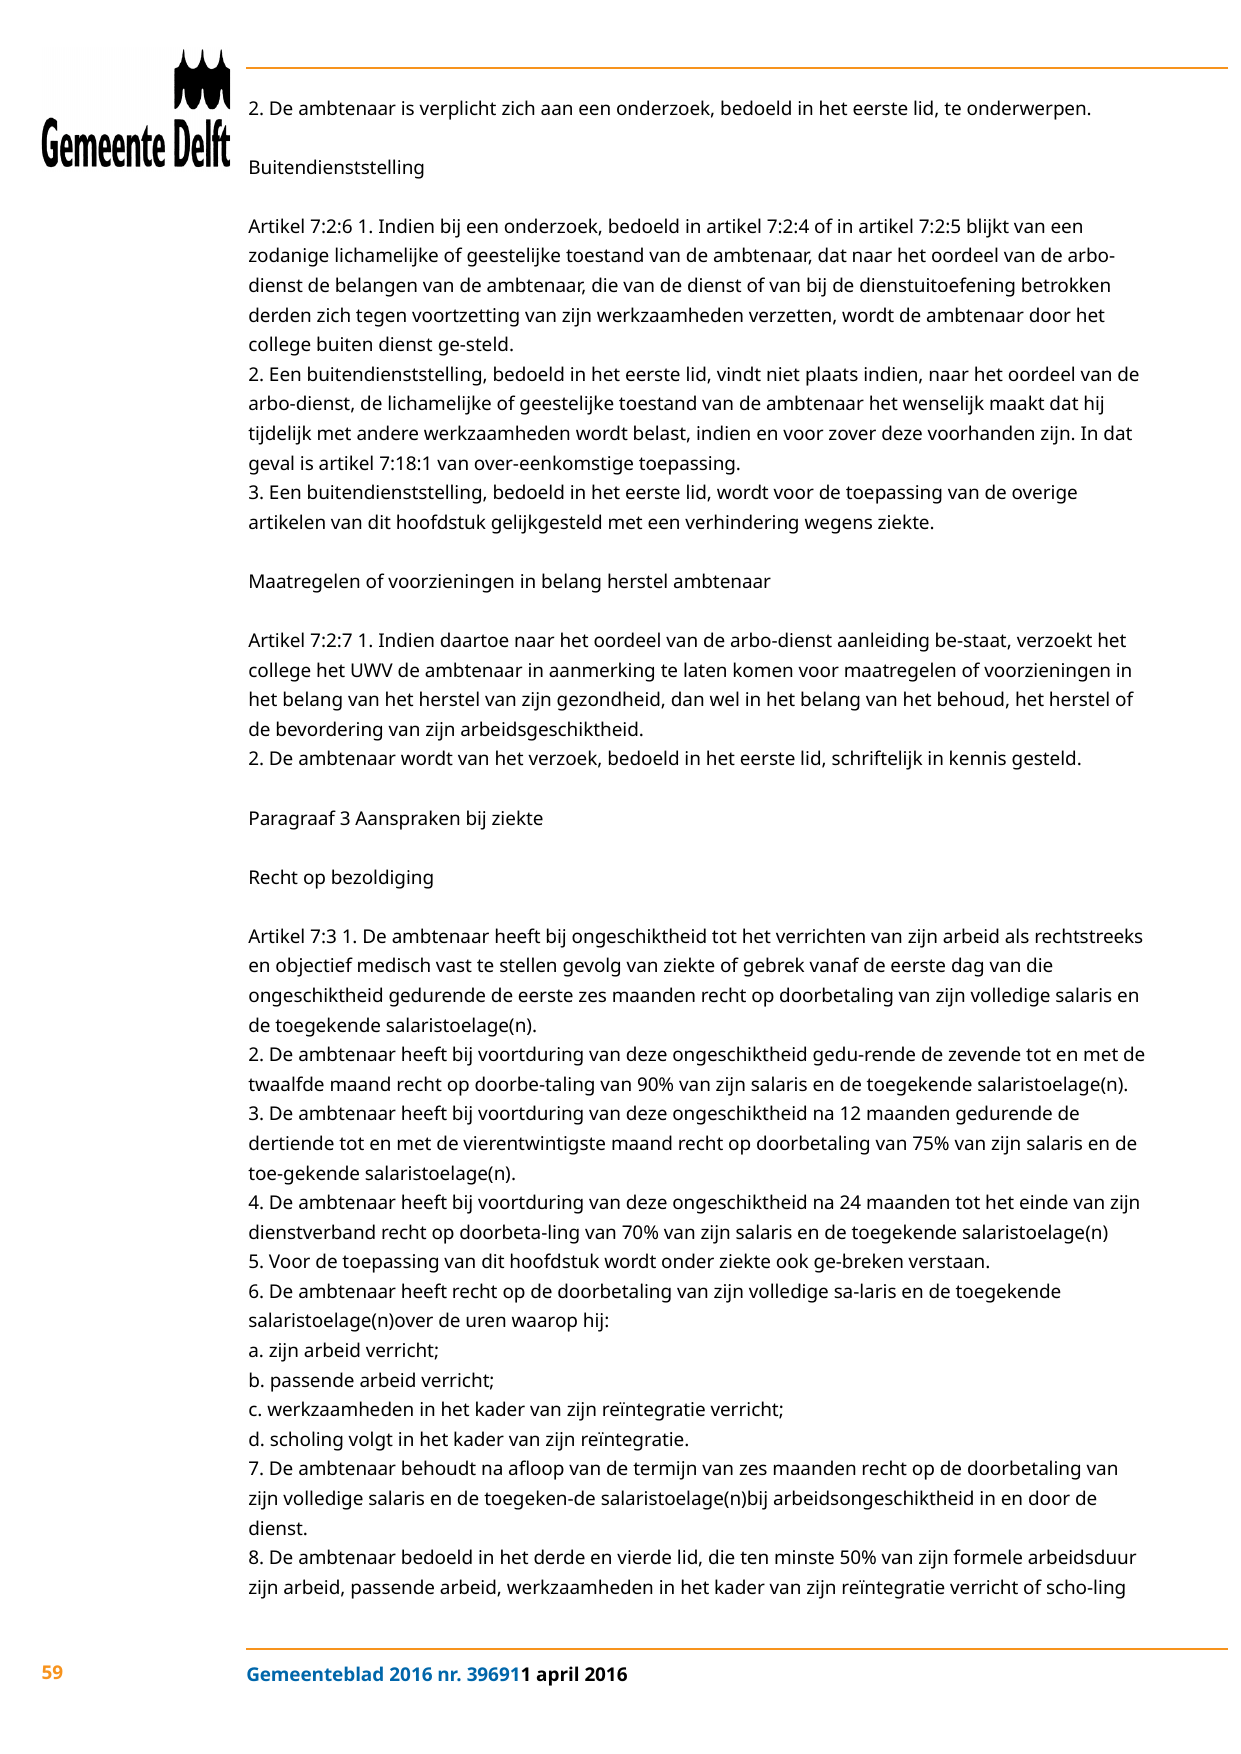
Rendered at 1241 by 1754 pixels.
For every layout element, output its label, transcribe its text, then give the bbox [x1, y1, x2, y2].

text Artikel 7:2:7 1. Indien daartoe naar het oordeel van de arbo-dienst aanleiding be-staat, verzoekt het college het UWV de ambtenaar in aanmerking te laten komen voor maatregelen of voorzieningen in het belang van het herstel van zijn gezondheid, dan wel in het belang van het behoud, het herstel of de bevordering van zijn arbeidsgeschiktheid. [248, 627, 1152, 742]
text 6. De ambtenaar heeft recht op de doorbetaling van zijn volledige sa-laris en de toegekende salaristoelage(n)over de uren waarop hij: [248, 1278, 1152, 1333]
text Artikel 7:3 1. De ambtenaar heeft bij ongeschiktheid tot het verrichten van zijn arbeid als rechtstreeks en objectief medisch vast te stellen gevolg van ziekte of gebrek vanaf de eerste dag van die ongeschiktheid gedurende de eerste zes maanden recht op doorbetaling van zijn volledige salaris en de toegekende salaristoelage(n). [248, 923, 1152, 1038]
text 2. De ambtenaar wordt van het verzoek, bedoeld in het eerste lid, schriftelijk in kennis gesteld. [248, 746, 1152, 771]
text b. passende arbeid verricht; [248, 1367, 1152, 1393]
text Buitendienststelling [248, 154, 1152, 180]
text Recht op bezoldiging [248, 864, 1152, 890]
text 2. Een buitendienststelling, bedoeld in het eerste lid, vindt niet plaats indien, naar het oordeel van de arbo-dienst, de lichamelijke of geestelijke toestand van de ambtenaar het wenselijk maakt dat hij tijdelijk met andere werkzaamheden wordt belast, indien en voor zover deze voorhanden zijn. In dat geval is artikel 7:18:1 van over-eenkomstige toepassing. [248, 361, 1152, 476]
text 2. De ambtenaar is verplicht zich aan een onderzoek, bedoeld in het eerste lid, te onderwerpen. [248, 95, 1152, 121]
text a. zijn arbeid verricht; [248, 1337, 1152, 1363]
text d. scholing volgt in het kader van zijn reïntegratie. [248, 1426, 1152, 1452]
text 3. De ambtenaar heeft bij voortduring van deze ongeschiktheid na 12 maanden gedurende de dertiende tot en met de vierentwintigste maand recht op doorbetaling van 75% van zijn salaris en de toe-gekende salaristoelage(n). [248, 1101, 1152, 1186]
text Artikel 7:2:6 1. Indien bij een onderzoek, bedoeld in artikel 7:2:4 of in artikel 7:2:5 blijkt van een zodanige lichamelijke of geestelijke toestand van de ambtenaar, dat naar het oordeel van de arbo-dienst de belangen van de ambtenaar, die van de dienst of van bij de dienstuitoefening betrokken derden zich tegen voortzetting van zijn werkzaamheden verzetten, wordt de ambtenaar door het college buiten dienst ge-steld. [248, 213, 1152, 357]
text 4. De ambtenaar heeft bij voortduring van deze ongeschiktheid na 24 maanden tot het einde van zijn dienstverband recht op doorbeta-ling van 70% van zijn salaris en de toegekende salaristoelage(n) [248, 1189, 1152, 1245]
text Maatregelen of voorzieningen in belang herstel ambtenaar [248, 568, 1152, 594]
text Paragraaf 3 Aanspraken bij ziekte [248, 805, 1152, 831]
text c. werkzaamheden in het kader van zijn reïntegratie verricht; [248, 1396, 1152, 1422]
picture [41, 47, 231, 172]
text 3. Een buitendienststelling, bedoeld in het eerste lid, wordt voor de toepassing van de overige artikelen van dit hoofdstuk gelijkgesteld met een verhindering wegens ziekte. [248, 479, 1152, 535]
text 5. Voor de toepassing van dit hoofdstuk wordt onder ziekte ook ge-breken verstaan. [248, 1248, 1152, 1274]
text 8. De ambtenaar bedoeld in het derde en vierde lid, die ten minste 50% van zijn formele arbeidsduur zijn arbeid, passende arbeid, werkzaamheden in het kader van zijn reïntegratie verricht of scho-ling [248, 1544, 1152, 1600]
text 2. De ambtenaar heeft bij voortduring van deze ongeschiktheid gedu-rende de zevende tot en met de twaalfde maand recht op doorbe-taling van 90% van zijn salaris en de toegekende salaristoelage(n). [248, 1041, 1152, 1097]
text 7. De ambtenaar behoudt na afloop van de termijn van zes maanden recht op de doorbetaling van zijn volledige salaris en de toegeken-de salaristoelage(n)bij arbeidsongeschiktheid in en door de dienst. [248, 1456, 1152, 1541]
